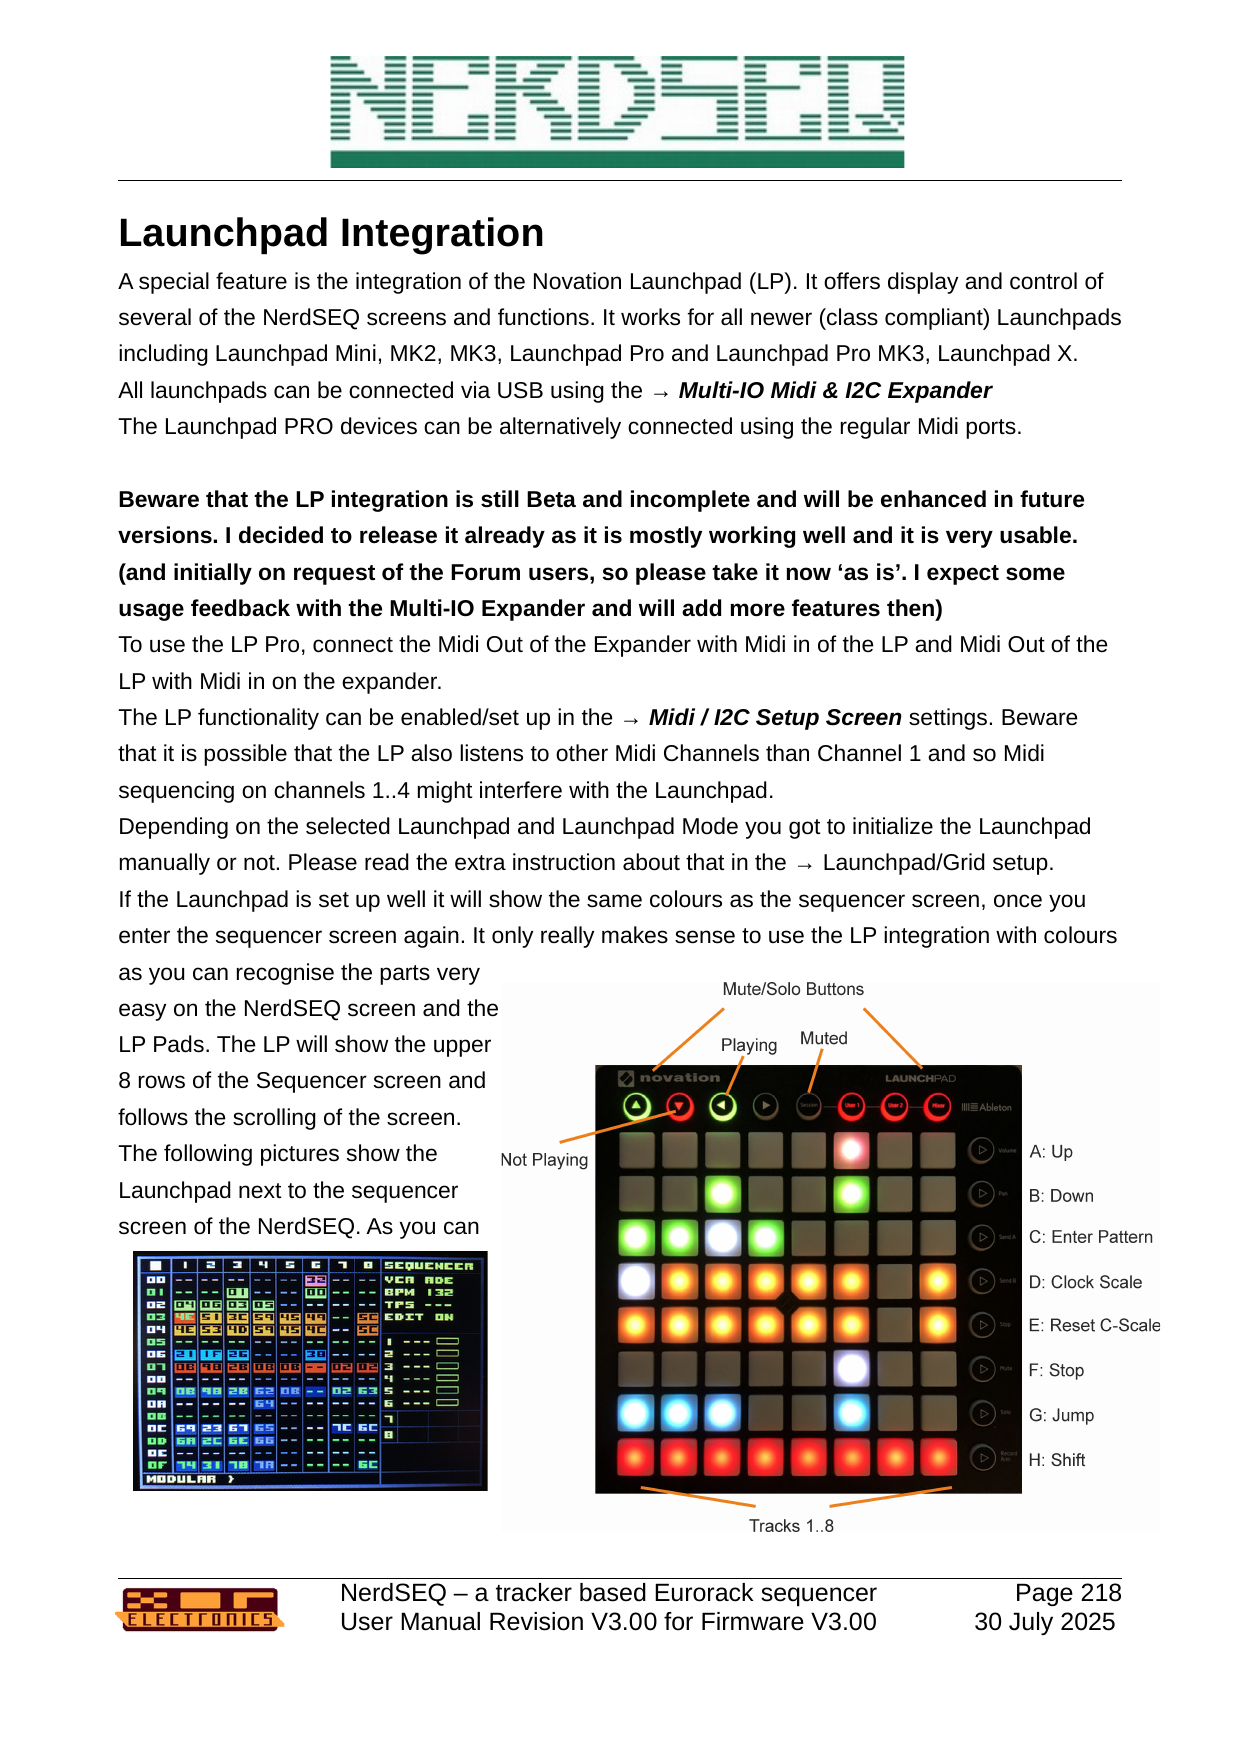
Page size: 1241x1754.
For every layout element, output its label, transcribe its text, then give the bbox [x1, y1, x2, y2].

text The following pictures show the Launchpad next to the sequencer screen of the NerdSEQ. As you can [118, 1140, 501, 1239]
text If the Launchpad is set up well it will show the same colours as the sequencer screen, once you enter the sequencer screen again. It only really makes sense to use the LP integration with colours as you can recognise the parts very easy on the NerdSEQ screen and the LP Pads. The LP will show the upper 8 rows of the Sequencer screen and follows the scrolling of the screen. [118, 886, 1122, 1130]
text All launchpads can be connected via USB using the → Multi-IO Midi & I2C Expander [118, 377, 1122, 403]
text A special feature is the integration of the Novation Launchpad (LP). It offers display and control of several of the NerdSEQ screens and functions. It works for all newer (class compliant) Launchpads including Launchpad Mini, MK2, MK3, Launchpad Pro and Launchpad Pro MK3, Launchpad X. [118, 268, 1122, 367]
text Depending on the selected Launchpad and Launchpad Mode you got to initialize the Launchpad manually or not. Please read the extra instruction about that in the → Launchpad/Grid setup. [118, 813, 1122, 876]
text Beware that the LP integration is still Beta and incomplete and will be enhanced in future versions. I decided to release it already as it is mostly working well and it is very usable. (and initially on request of the Forum users, so please take it now ‘as is’. I expect some usage feedback with the Multi-IO Expander and will add more features then) [118, 486, 1122, 621]
picture [501, 982, 1161, 1532]
picture [330, 56, 905, 168]
picture [115, 1584, 285, 1634]
subtitle Launchpad Integration [118, 209, 1122, 255]
text To use the LP Pro, connect the Midi Out of the Expander with Midi in of the LP and Midi Out of the LP with Midi in on the expander. [118, 631, 1122, 694]
picture [133, 1251, 488, 1491]
text The LP functionality can be enabled/set up in the → Midi / I2C Setup Screen settings. Beware that it is possible that the LP also listens to other Midi Channels than Channel 1 and so Midi sequencing on channels 1..4 might interfere with the Launchpad. [118, 704, 1122, 803]
text The Launchpad PRO devices can be alternatively connected using the regular Midi ports. [118, 413, 1122, 439]
